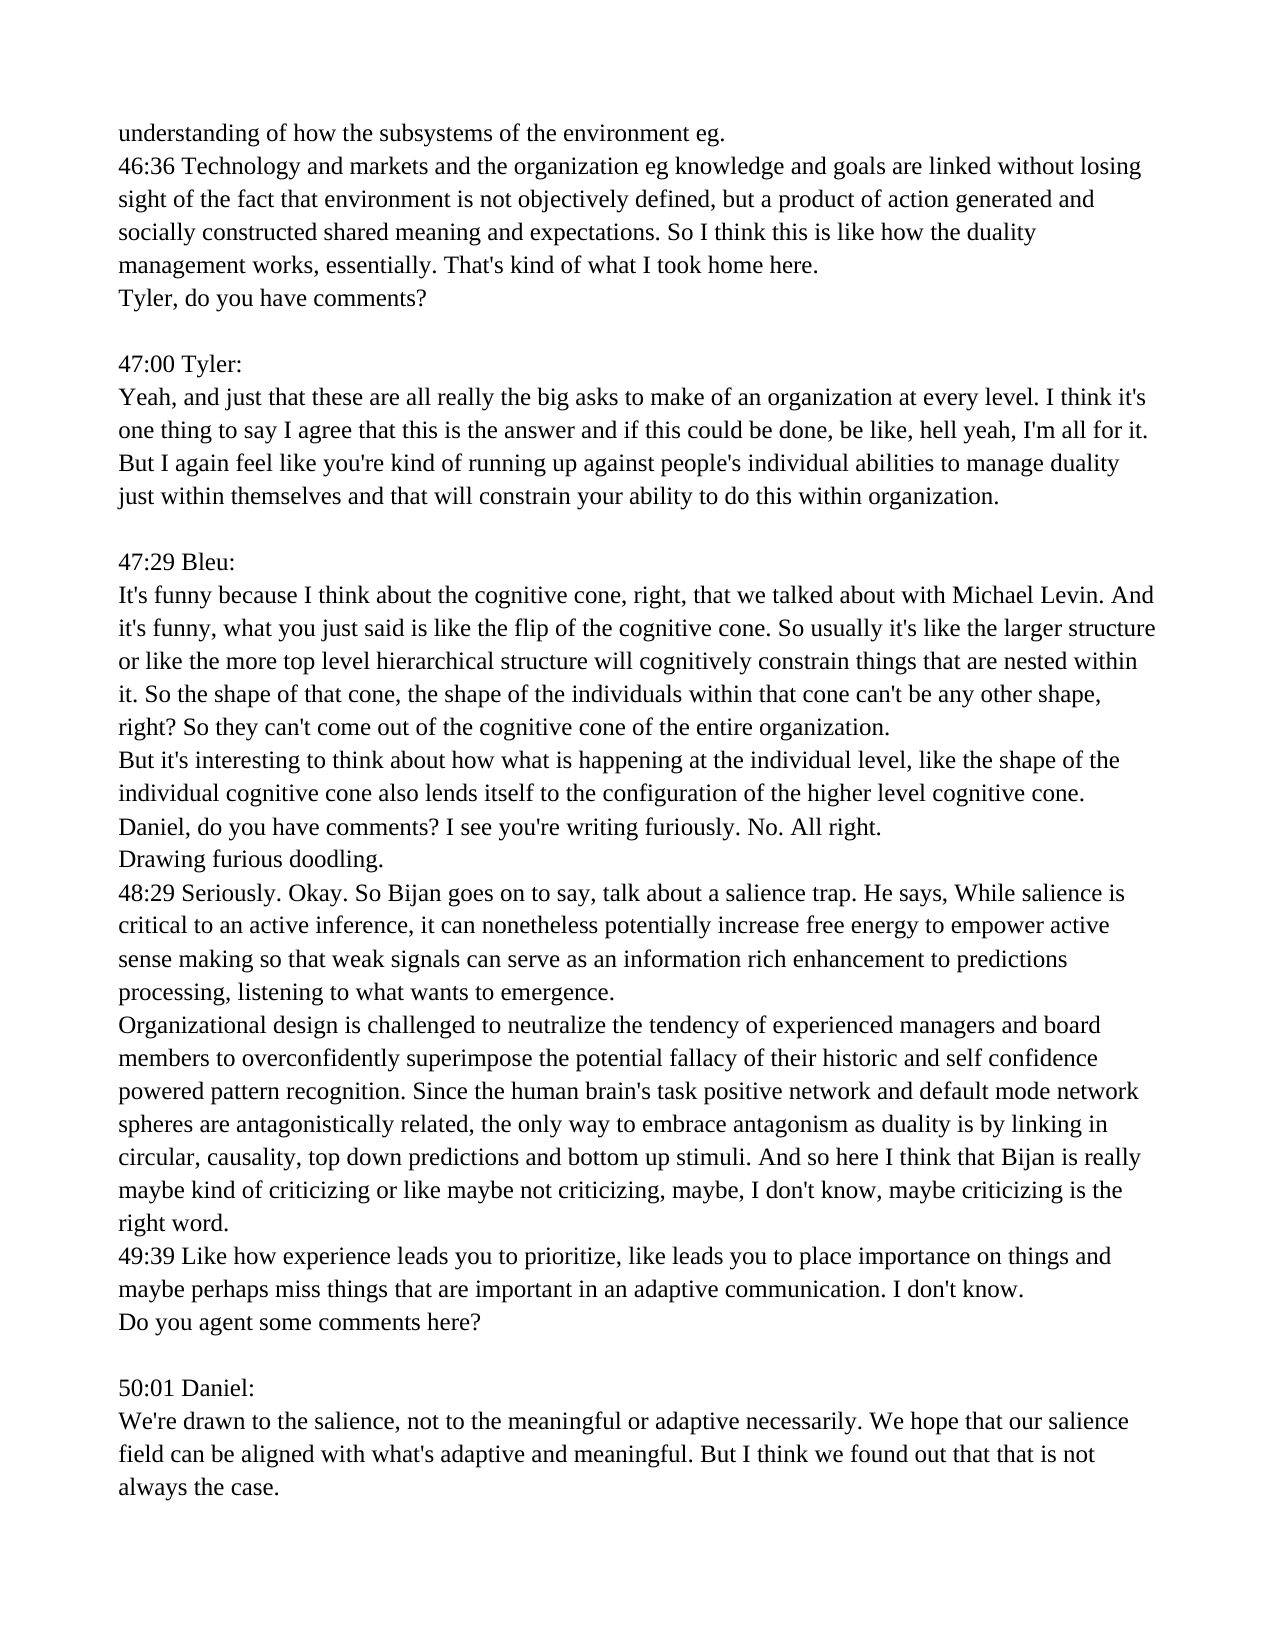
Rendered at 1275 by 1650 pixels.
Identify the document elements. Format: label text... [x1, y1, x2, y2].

text Drawing furious doodling. [118, 844, 1157, 873]
text Do you agent some comments here? [118, 1307, 1157, 1336]
text 47:00 Tyler: [118, 349, 1157, 378]
text 47:29 Bleu: [118, 547, 1157, 576]
text Tyler, do you have comments? [118, 283, 1157, 312]
text 49:39 Like how experience leads you to prioritize, like leads you to place importance on things and maybe perhaps miss things that are important in an adaptive communication. I don't know. [118, 1241, 1157, 1303]
text Yeah, and just that these are all really the big asks to make of an organization at every level. I think it's one thing to say I agree that this is the answer and if this could be done, be like, hell yeah, I'm all for it. But I again feel like you're kind of running up against people's individual abilities to manage duality just within themselves and that will constrain your ability to do this within organization. [118, 382, 1157, 510]
text We're drawn to the salience, not to the meaningful or adaptive necessarily. We hope that our salience field can be aligned with what's adaptive and meaningful. But I think we found out that that is not always the case. [118, 1406, 1157, 1501]
text But it's interesting to think about how what is happening at the individual level, like the shape of the individual cognitive cone also lends itself to the configuration of the higher level cognitive cone. Daniel, do you have comments? I see you're writing furiously. No. All right. [118, 746, 1157, 840]
text 50:01 Daniel: [118, 1373, 1157, 1402]
text 48:29 Seriously. Okay. So Bijan goes on to say, talk about a salience trap. He says, While salience is critical to an active inference, it can nonetheless potentially increase free energy to empower active sense making so that weak signals can serve as an information rich enhancement to predictions processing, listening to what wants to emergence. [118, 878, 1157, 1005]
text 46:36 Technology and markets and the organization eg knowledge and goals are linked without losing sight of the fact that environment is not objectively defined, but a product of action generated and socially constructed shared meaning and expectations. So I think this is like how the duality management works, essentially. That's kind of what I took home here. [118, 151, 1157, 279]
text It's funny because I think about the cognitive cone, right, that we talked about with Michael Levin. And it's funny, what you just said is like the flip of the cognitive cone. So usually it's like the larger structure or like the more top level hierarchical structure will cognitively constrain things that are nested within it. So the shape of that cone, the shape of the individuals within that cone can't be any other shape, right? So they can't come out of the cognitive cone of the entire organization. [118, 580, 1157, 741]
text understanding of how the subsystems of the environment eg. [118, 118, 1157, 147]
text Organizational design is challenged to neutralize the tendency of experienced managers and board members to overconfidently superimpose the potential fallacy of their historic and self confidence powered pattern recognition. Since the human brain's task positive network and default mode network spheres are antagonistically related, the only way to embrace antagonism as duality is by linking in circular, causality, top down predictions and bottom up stimuli. And so here I think that Bijan is really maybe kind of criticizing or like maybe not criticizing, maybe, I don't know, maybe criticizing is the right word. [118, 1010, 1157, 1237]
